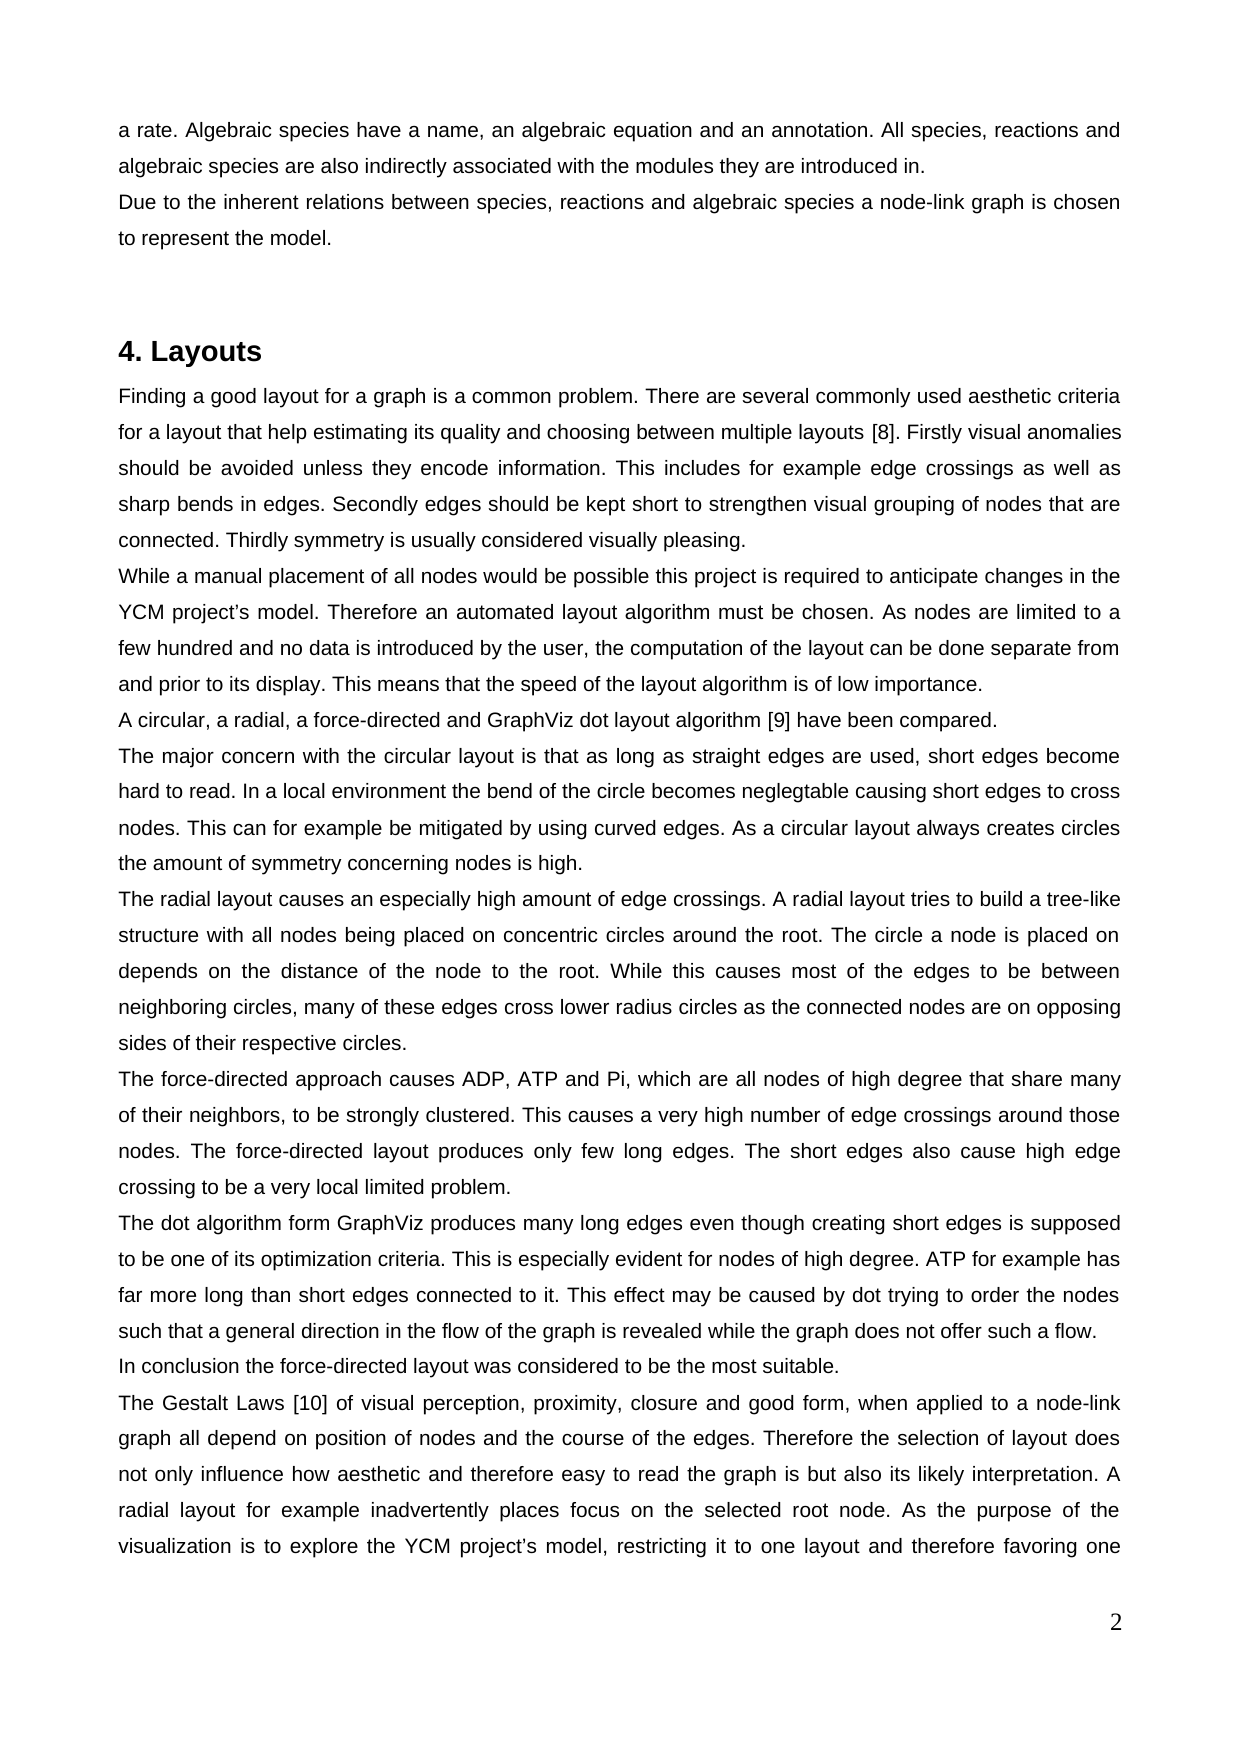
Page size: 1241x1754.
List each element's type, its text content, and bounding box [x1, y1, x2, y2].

text The force-directed approach causes ADP, ATP and Pi, which are all nodes of high degree that share many of their neighbors, to be strongly clustered. This causes a very high number of edge crossings around those nodes. The force-directed layout produces only few long edges. The short edges also cause high edge crossing to be a very local limited problem. [118, 1067, 1122, 1199]
text a rate. Algebraic species have a name, an algebraic equation and an annotation. All species, reactions and algebraic species are also indirectly associated with the modules they are introduced in. [118, 118, 1122, 178]
text 4. Layouts [118, 334, 1122, 367]
text The radial layout causes an especially high amount of edge crossings. A radial layout tries to build a tree-like structure with all nodes being placed on concentric circles around the root. The circle a node is placed on depends on the distance of the node to the root. While this causes most of the edges to be between neighboring circles, many of these edges cross lower radius circles as the connected nodes are on opposing sides of their respective circles. [118, 887, 1122, 1055]
text Due to the inherent relations between species, reactions and algebraic species a node-link graph is chosen to represent the model. [118, 190, 1122, 250]
text The major concern with the circular layout is that as long as straight edges are used, short edges become hard to read. In a local environment the bend of the circle becomes neglegtable causing short edges to cross nodes. This can for example be mitigated by using curved edges. As a circular layout always creates circles the amount of symmetry concerning nodes is high. [118, 743, 1122, 875]
text A circular, a radial, a force-directed and GraphViz dot layout algorithm [9] have been compared. [118, 707, 1122, 731]
text Finding a good layout for a graph is a common problem. There are several commonly used aesthetic criteria for a layout that help estimating its quality and choosing between multiple layouts [8]. Firstly visual anomalies should be avoided unless they encode information. This includes for example edge crossings as well as sharp bends in edges. Secondly edges should be kept short to strengthen visual grouping of nodes that are connected. Thirdly symmetry is usually considered visually pleasing. [118, 384, 1122, 552]
text The Gestalt Laws [10] of visual perception, proximity, closure and good form, when applied to a node-link graph all depend on position of nodes and the course of the edges. Therefore the selection of layout does not only influence how aesthetic and therefore easy to read the graph is but also its likely interpretation. A radial layout for example inadvertently places focus on the selected root node. As the purpose of the visualization is to explore the YCM project’s model, restricting it to one layout and therefore favoring one [118, 1390, 1122, 1558]
text The dot algorithm form GraphViz produces many long edges even though creating short edges is supposed to be one of its optimization criteria. This is especially evident for nodes of high degree. ATP for example has far more long than short edges connected to it. This effect may be caused by dot trying to order the nodes such that a general direction in the flow of the graph is revealed while the graph does not offer such a flow. [118, 1211, 1122, 1342]
text In conclusion the force-directed layout was considered to be the most suitable. [118, 1354, 1122, 1378]
text While a manual placement of all nodes would be possible this project is required to anticipate changes in the YCM project’s model. Therefore an automated layout algorithm must be chosen. As nodes are limited to a few hundred and no data is introduced by the user, the computation of the layout can be done separate from and prior to its display. This means that the speed of the layout algorithm is of low importance. [118, 564, 1122, 696]
